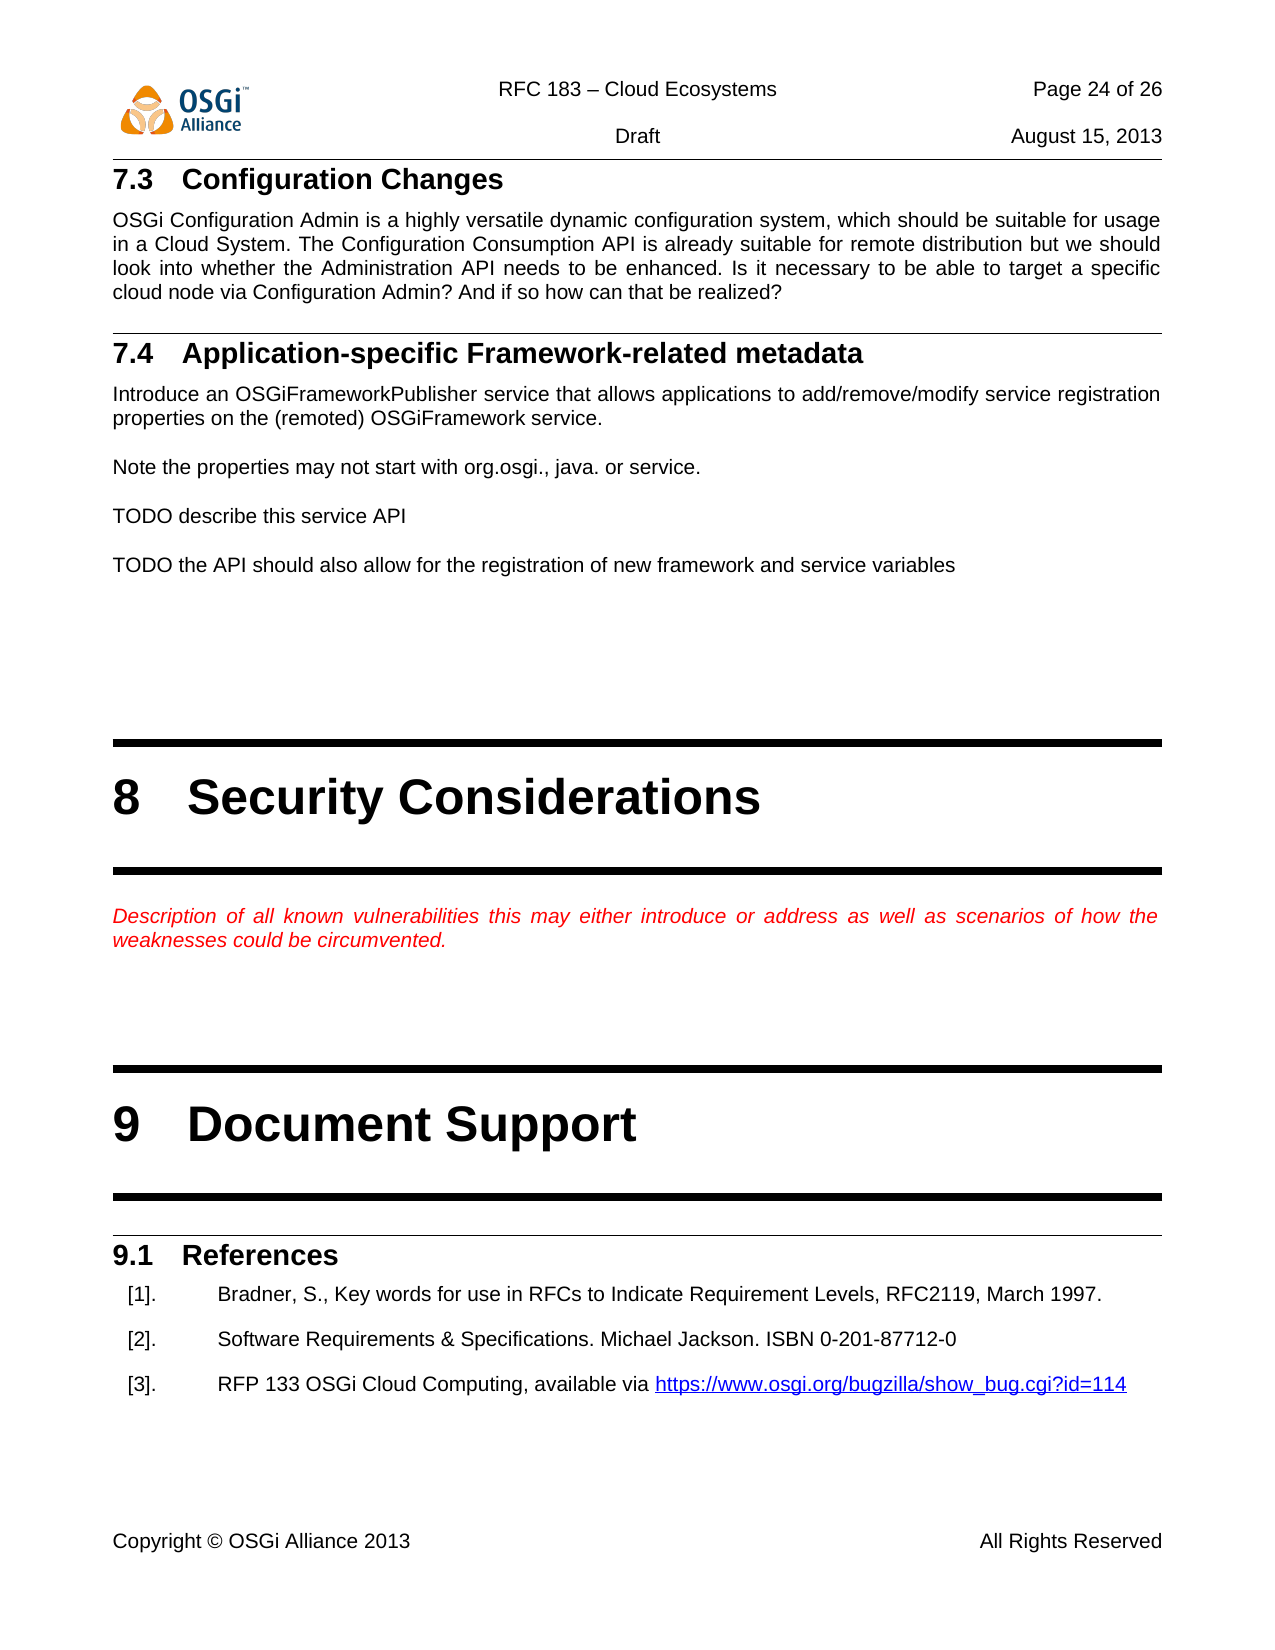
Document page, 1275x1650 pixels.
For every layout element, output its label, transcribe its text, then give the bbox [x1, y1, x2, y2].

text Description of all known vulnerabilities this may either introduce or address as well as scenarios of how the weaknesses could be circumvented. [112, 904, 1162, 952]
text Note the properties may not start with org.osgi., java. or service. [112, 455, 1162, 479]
text TODO describe this service API [112, 504, 1162, 528]
list RFP 133 OSGi Cloud Computing, available via https://www.osgi.org/bugzilla/show_bug.cgi?id=114 [127, 1371, 1162, 1395]
subtitle References [112, 1236, 1162, 1271]
picture [113, 78, 257, 142]
subtitle Security Considerations [112, 740, 1162, 875]
text Introduce an OSGiFrameworkPublisher service that allows applications to add/remove/modify service registration properties on the (remoted) OSGiFramework service. [112, 382, 1162, 430]
text TODO the API should also allow for the registration of new framework and service variables [112, 553, 1162, 577]
text OSGi Configuration Admin is a highly versatile dynamic configuration system, which should be suitable for usage in a Cloud System. The Configuration Consumption API is already suitable for remote distribution but we should look into whether the Administration API needs to be enhanced. Is it necessary to be able to target a specific cloud node via Configuration Admin? And if so how can that be realized? [112, 208, 1162, 304]
subtitle Configuration Changes [112, 160, 1162, 196]
subtitle Application-specific Framework-related metadata [112, 334, 1162, 370]
list Bradner, S., Key words for use in RFCs to Indicate Requirement Levels, RFC2119, March 1997. [127, 1282, 1162, 1306]
list Software Requirements & Specifications. Michael Jackson. ISBN 0-201-87712-0 [127, 1327, 1162, 1351]
subtitle Document Support [112, 1066, 1162, 1201]
